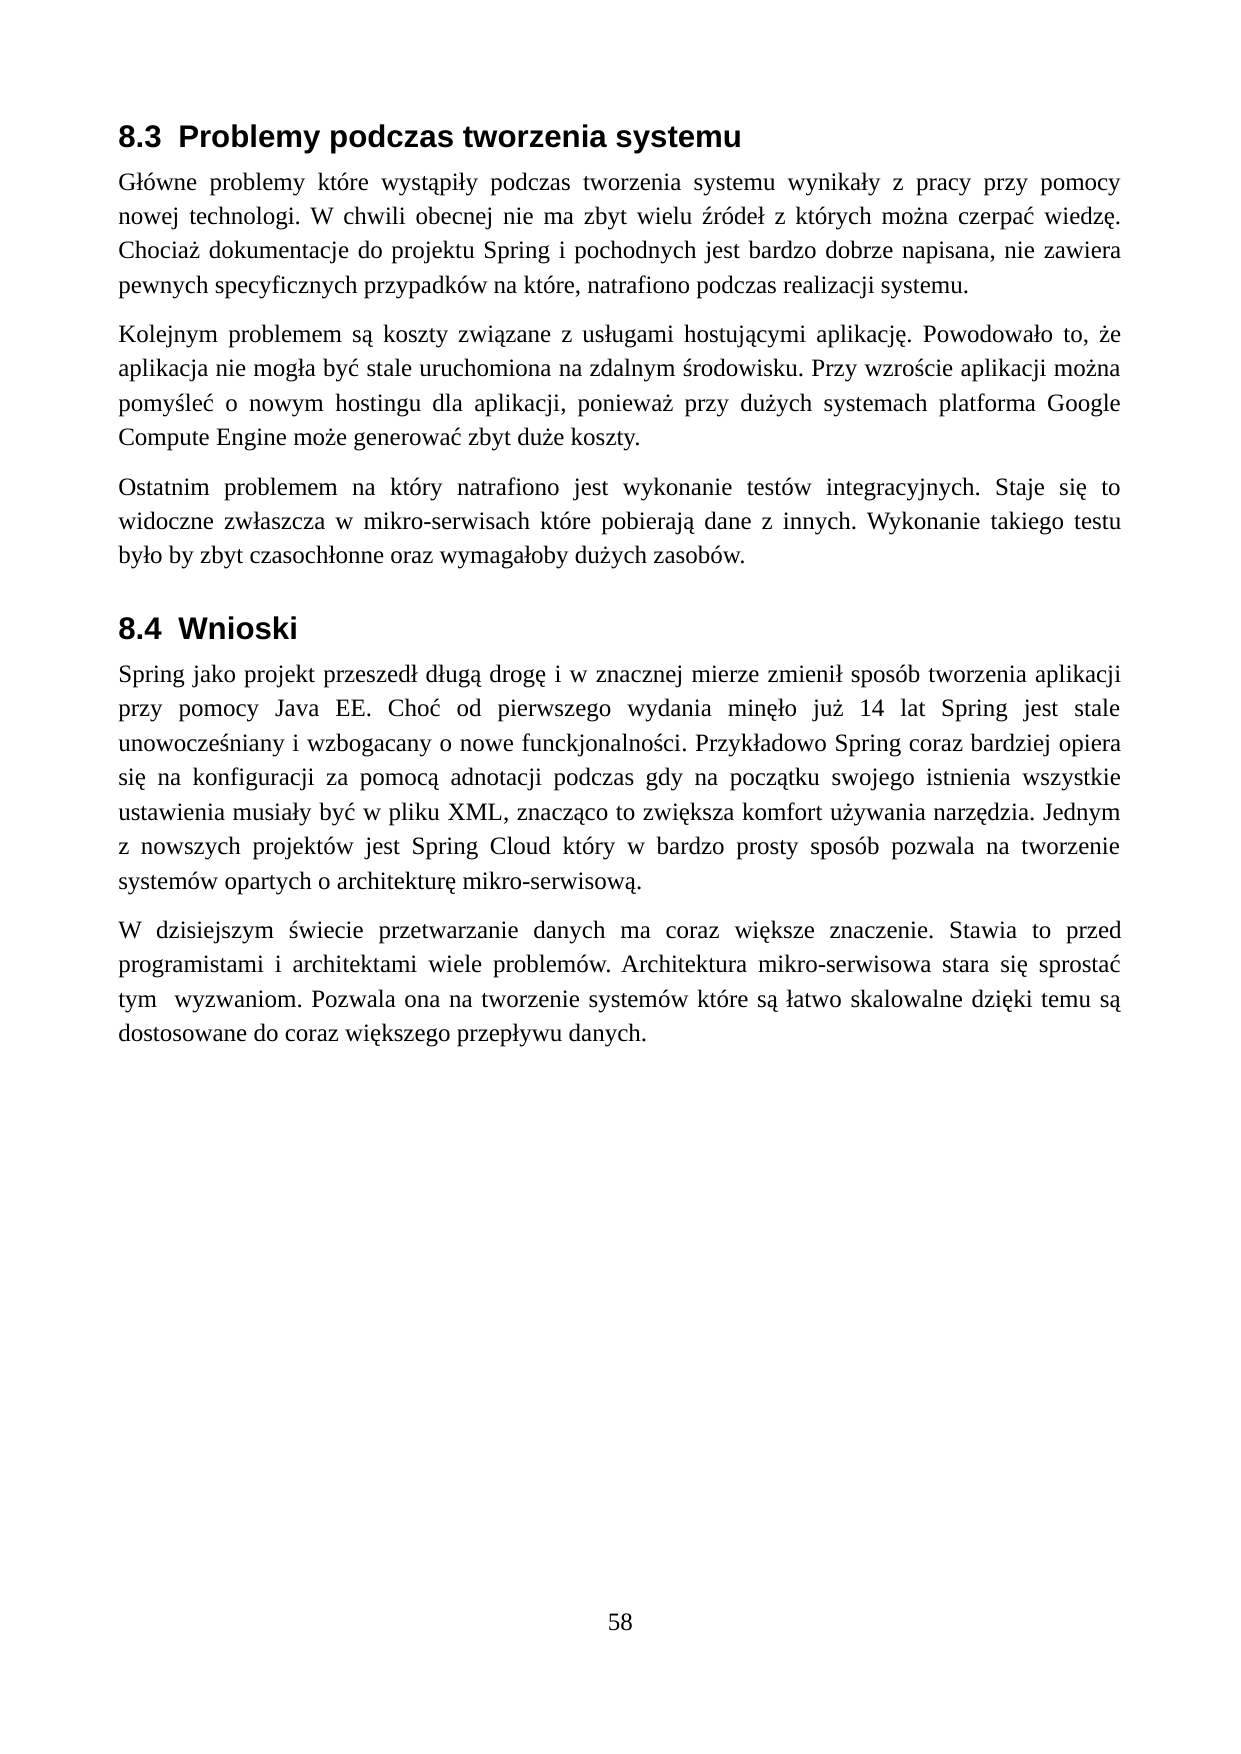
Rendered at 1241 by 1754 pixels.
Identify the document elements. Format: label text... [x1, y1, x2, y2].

text Kolejnym problemem są koszty związane z usługami hostującymi aplikację. Powodowało to, że aplikacja nie mogła być stale uruchomiona na zdalnym środowisku. Przy wzroście aplikacji można pomyśleć o nowym hostingu dla aplikacji, ponieważ przy dużych systemach platforma Google Compute Engine może generować zbyt duże koszty. [118, 319, 1122, 451]
text W dzisiejszym świecie przetwarzanie danych ma coraz większe znaczenie. Stawia to przed programistami i architektami wiele problemów. Architektura mikro-serwisowa stara się sprostać tym wyzwaniom. Pozwala ona na tworzenie systemów które są łatwo skalowalne dzięki temu są dostosowane do coraz większego przepływu danych. [118, 915, 1122, 1047]
subtitle Problemy podczas tworzenia systemu [118, 118, 1122, 154]
text Główne problemy które wystąpiły podczas tworzenia systemu wynikały z pracy przy pomocy nowej technologi. W chwili obecnej nie ma zbyt wielu źródeł z których można czerpać wiedzę. Chociaż dokumentacje do projektu Spring i pochodnych jest bardzo dobrze napisana, nie zawiera pewnych specyficznych przypadków na które, natrafiono podczas realizacji systemu. [118, 167, 1122, 299]
text Spring jako projekt przeszedł długą drogę i w znacznej mierze zmienił sposób tworzenia aplikacji przy pomocy Java EE. Choć od pierwszego wydania minęło już 14 lat Spring jest stale unowocześniany i wzbogacany o nowe funckjonalności. Przykładowo Spring coraz bardziej opiera się na konfiguracji za pomocą adnotacji podczas gdy na początku swojego istnienia wszystkie ustawienia musiały być w pliku XML, znacząco to zwiększa komfort używania narzędzia. Jednym z nowszych projektów jest Spring Cloud który w bardzo prosty sposób pozwala na tworzenie systemów opartych o architekturę mikro-serwisową. [118, 659, 1122, 894]
text Ostatnim problemem na który natrafiono jest wykonanie testów integracyjnych. Staje się to widoczne zwłaszcza w mikro-serwisach które pobierają dane z innych. Wykonanie takiego testu było by zbyt czasochłonne oraz wymagałoby dużych zasobów. [118, 472, 1122, 569]
subtitle Wnioski [118, 610, 1122, 646]
